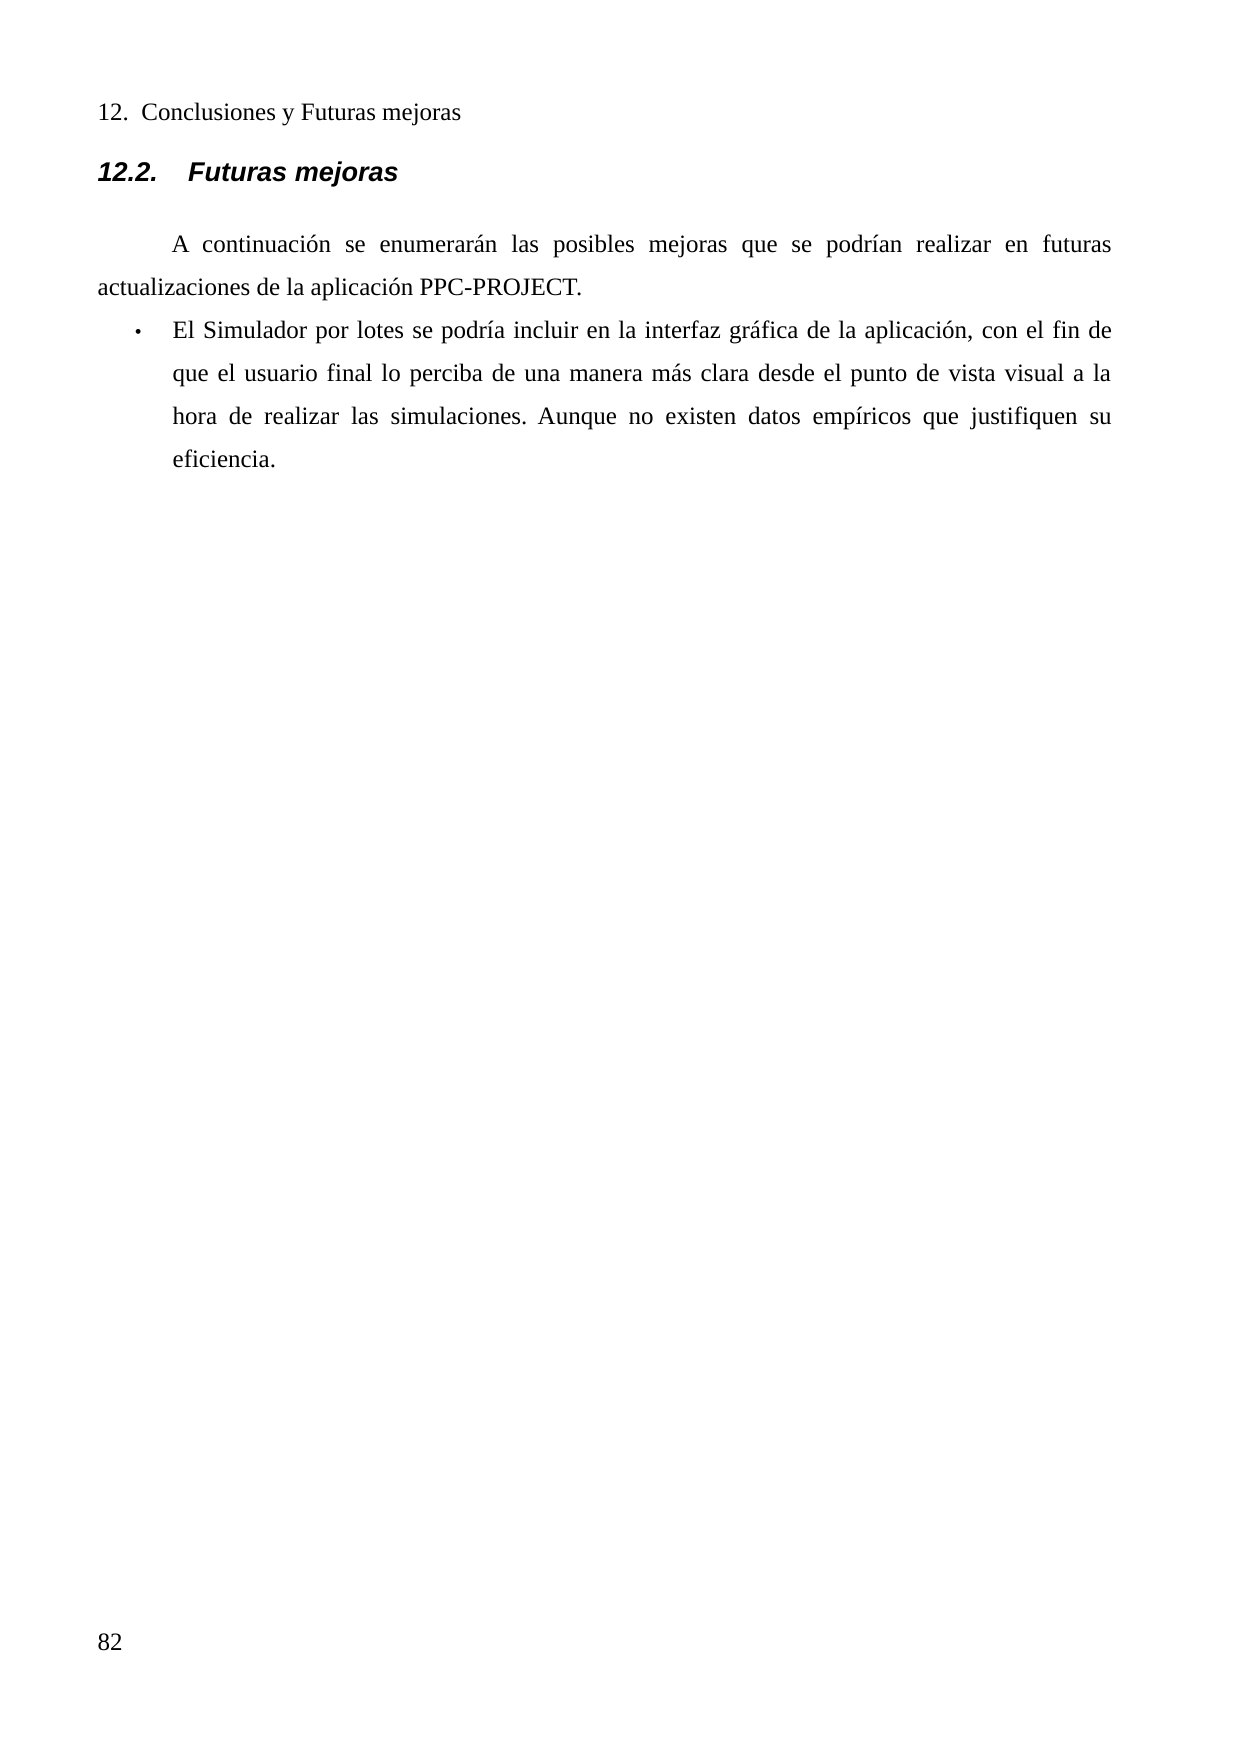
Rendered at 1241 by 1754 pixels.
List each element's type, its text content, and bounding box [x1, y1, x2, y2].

list El Simulador por lotes se podría incluir en la interfaz gráfica de la aplicación, con el fin de que el usuario final lo perciba de una manera más clara desde el punto de vista visual a la hora de realizar las simulaciones. Aunque no existen datos empíricos que justifiquen su eficiencia. [135, 315, 1113, 473]
text A continuación se enumerarán las posibles mejoras que se podrían realizar en futuras actualizaciones de la aplicación PPC-PROJECT. [97, 229, 1113, 301]
subtitle Futuras mejoras [97, 156, 1113, 187]
